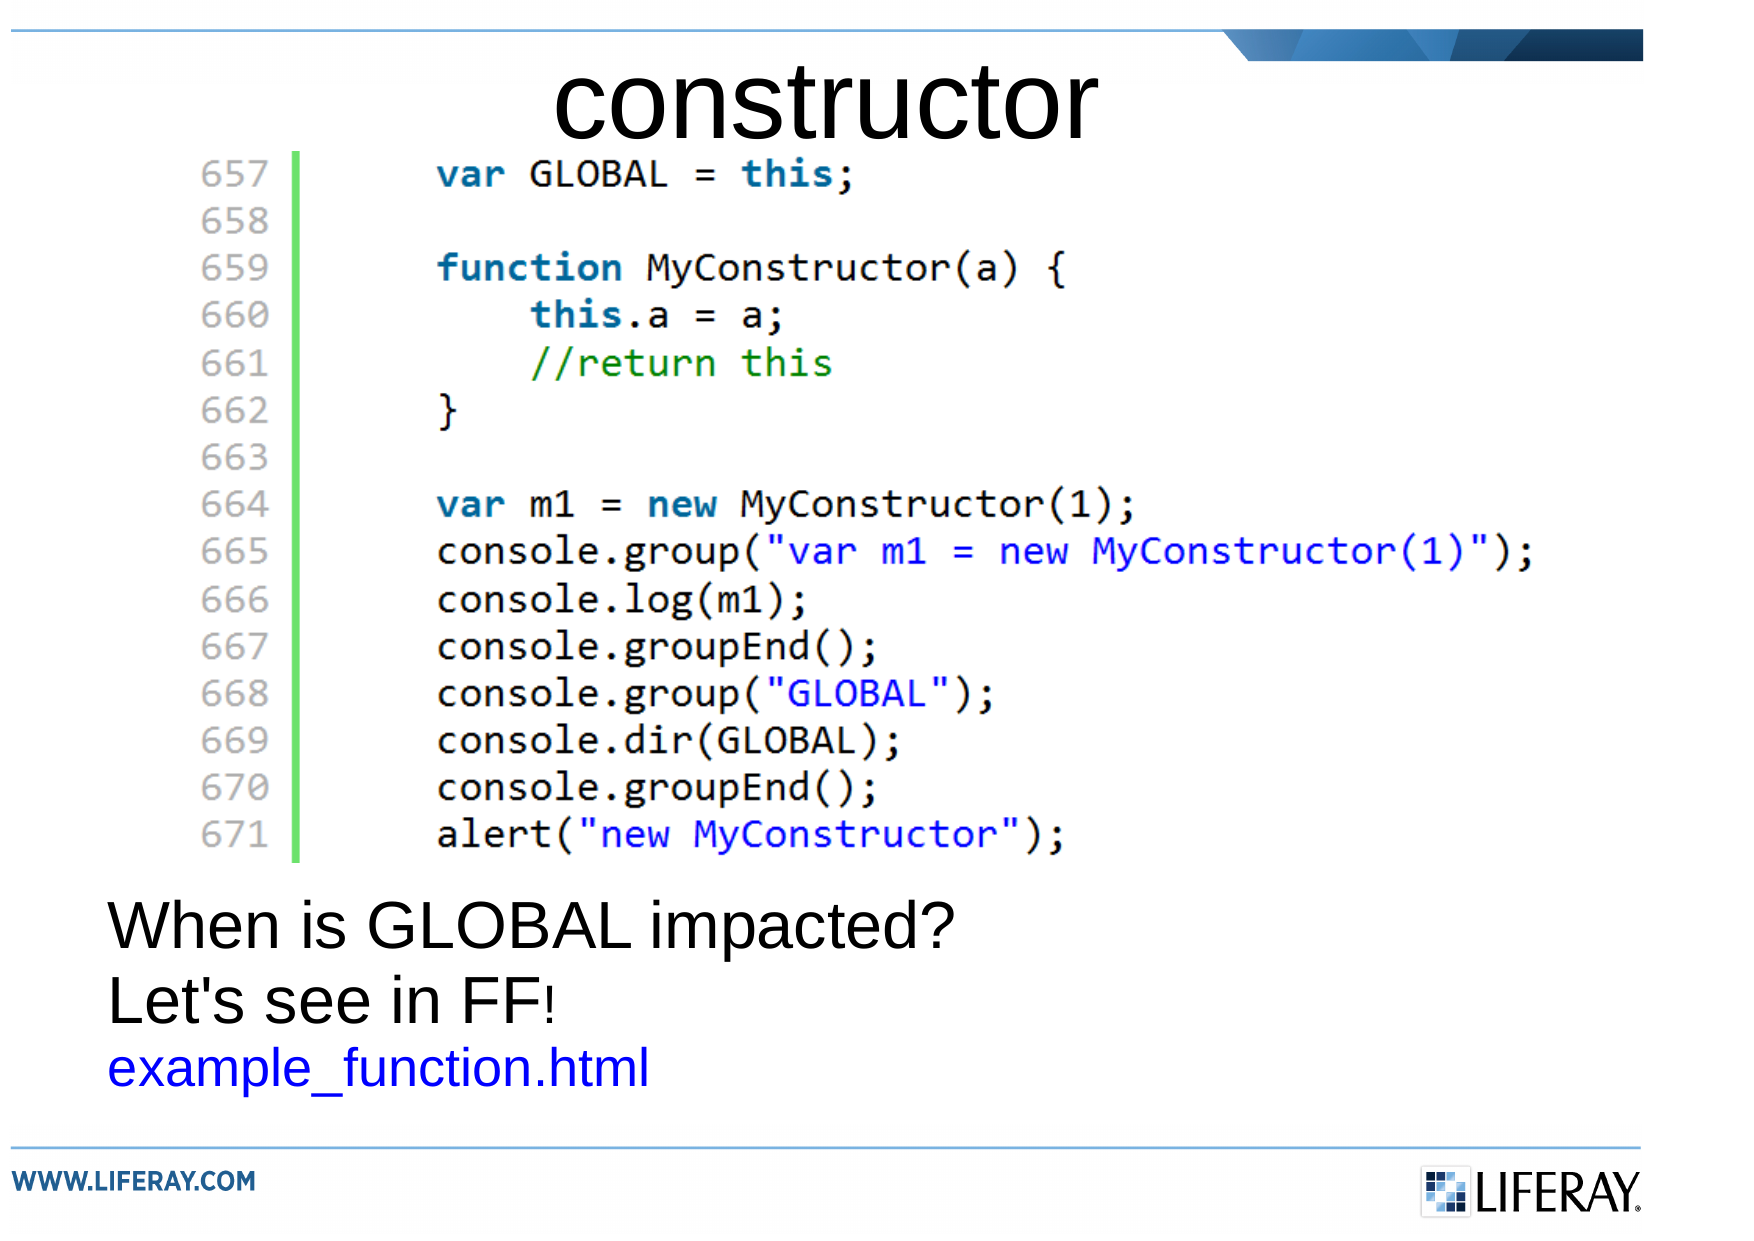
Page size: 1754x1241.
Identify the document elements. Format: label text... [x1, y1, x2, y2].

title constructor [82, 37, 1571, 162]
picture [11, 0, 1644, 84]
picture [189, 151, 1538, 863]
text_box When is GLOBAL impacted? Let's see in FF! example_function.html [93, 880, 1126, 1106]
picture [9, 1124, 1642, 1234]
